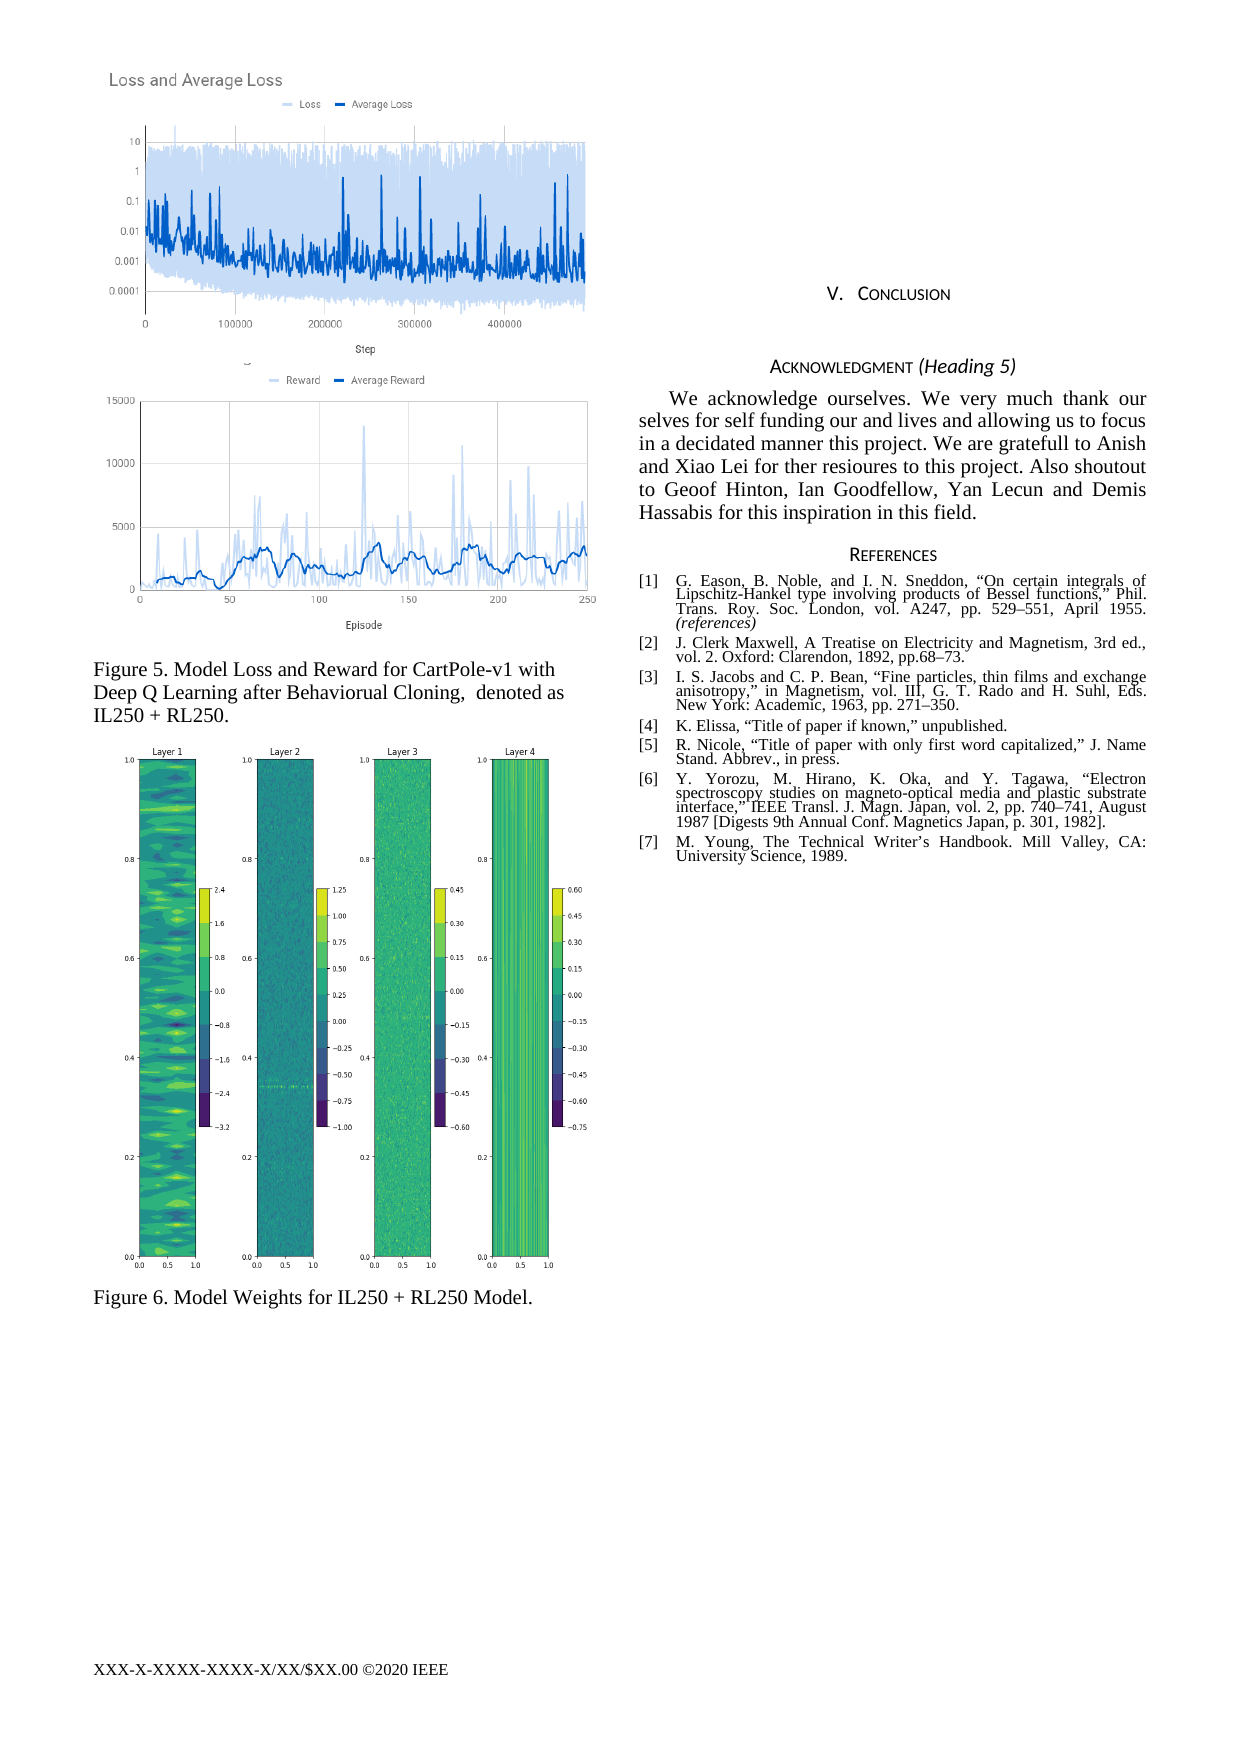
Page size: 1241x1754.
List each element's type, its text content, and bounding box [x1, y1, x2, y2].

list G. Eason, B. Noble, and I. N. Sneddon, “On certain integrals of Lipschitz-Hankel type involving products of Bessel functions,” Phil. Trans. Roy. Soc. London, vol. A247, pp. 529–551, April 1955. (references) [639, 574, 1147, 632]
list I. S. Jacobs and C. P. Bean, “Fine particles, thin films and exchange anisotropy,” in Magnetism, vol. III, G. T. Rado and H. Suhl, Eds. New York: Academic, 1963, pp. 271–350. [639, 671, 1147, 714]
list J. Clerk Maxwell, A Treatise on Electricity and Magnetism, 3rd ed., vol. 2. Oxford: Clarendon, 1892, pp.68–73. [639, 637, 1147, 666]
text We acknowledge ourselves. We very much thank our selves for self funding our and lives and allowing us to focus in a decidated manner this project. We are gratefull to Anish and Xiao Lei for ther resioures to this project. Also shoutout to Geoof Hinton, Ian Goodfellow, Yan Lecun and Demis Hassabis for this inspiration in this field. [639, 387, 1147, 524]
subtitle Acknowledgment (Heading 5) [639, 353, 1147, 378]
list K. Elissa, “Title of paper if known,” unpublished. [639, 719, 1147, 734]
list R. Nicole, “Title of paper with only first word capitalized,” J. Name Stand. Abbrev., in press. [639, 739, 1147, 768]
subtitle Conclusion [639, 280, 1147, 305]
text Figure 6. Model Weights for IL250 + RL250 Model. [93, 1269, 601, 1309]
subtitle References [639, 541, 1147, 566]
picture [119, 742, 592, 1274]
text Figure 5. Model Loss and Reward for CartPole-v1 with Deep Q Learning after Behaviorual Cloning, denoted as IL250 + RL250. [93, 363, 601, 727]
picture [93, 56, 603, 646]
list M. Young, The Technical Writer’s Handbook. Mill Valley, CA: University Science, 1989. [639, 836, 1147, 864]
list Y. Yorozu, M. Hirano, K. Oka, and Y. Tagawa, “Electron spectroscopy studies on magneto-optical media and plastic substrate interface,” IEEE Transl. J. Magn. Japan, vol. 2, pp. 740–741, August 1987 [Digests 9th Annual Conf. Magnetics Japan, p. 301, 1982]. [639, 773, 1147, 831]
